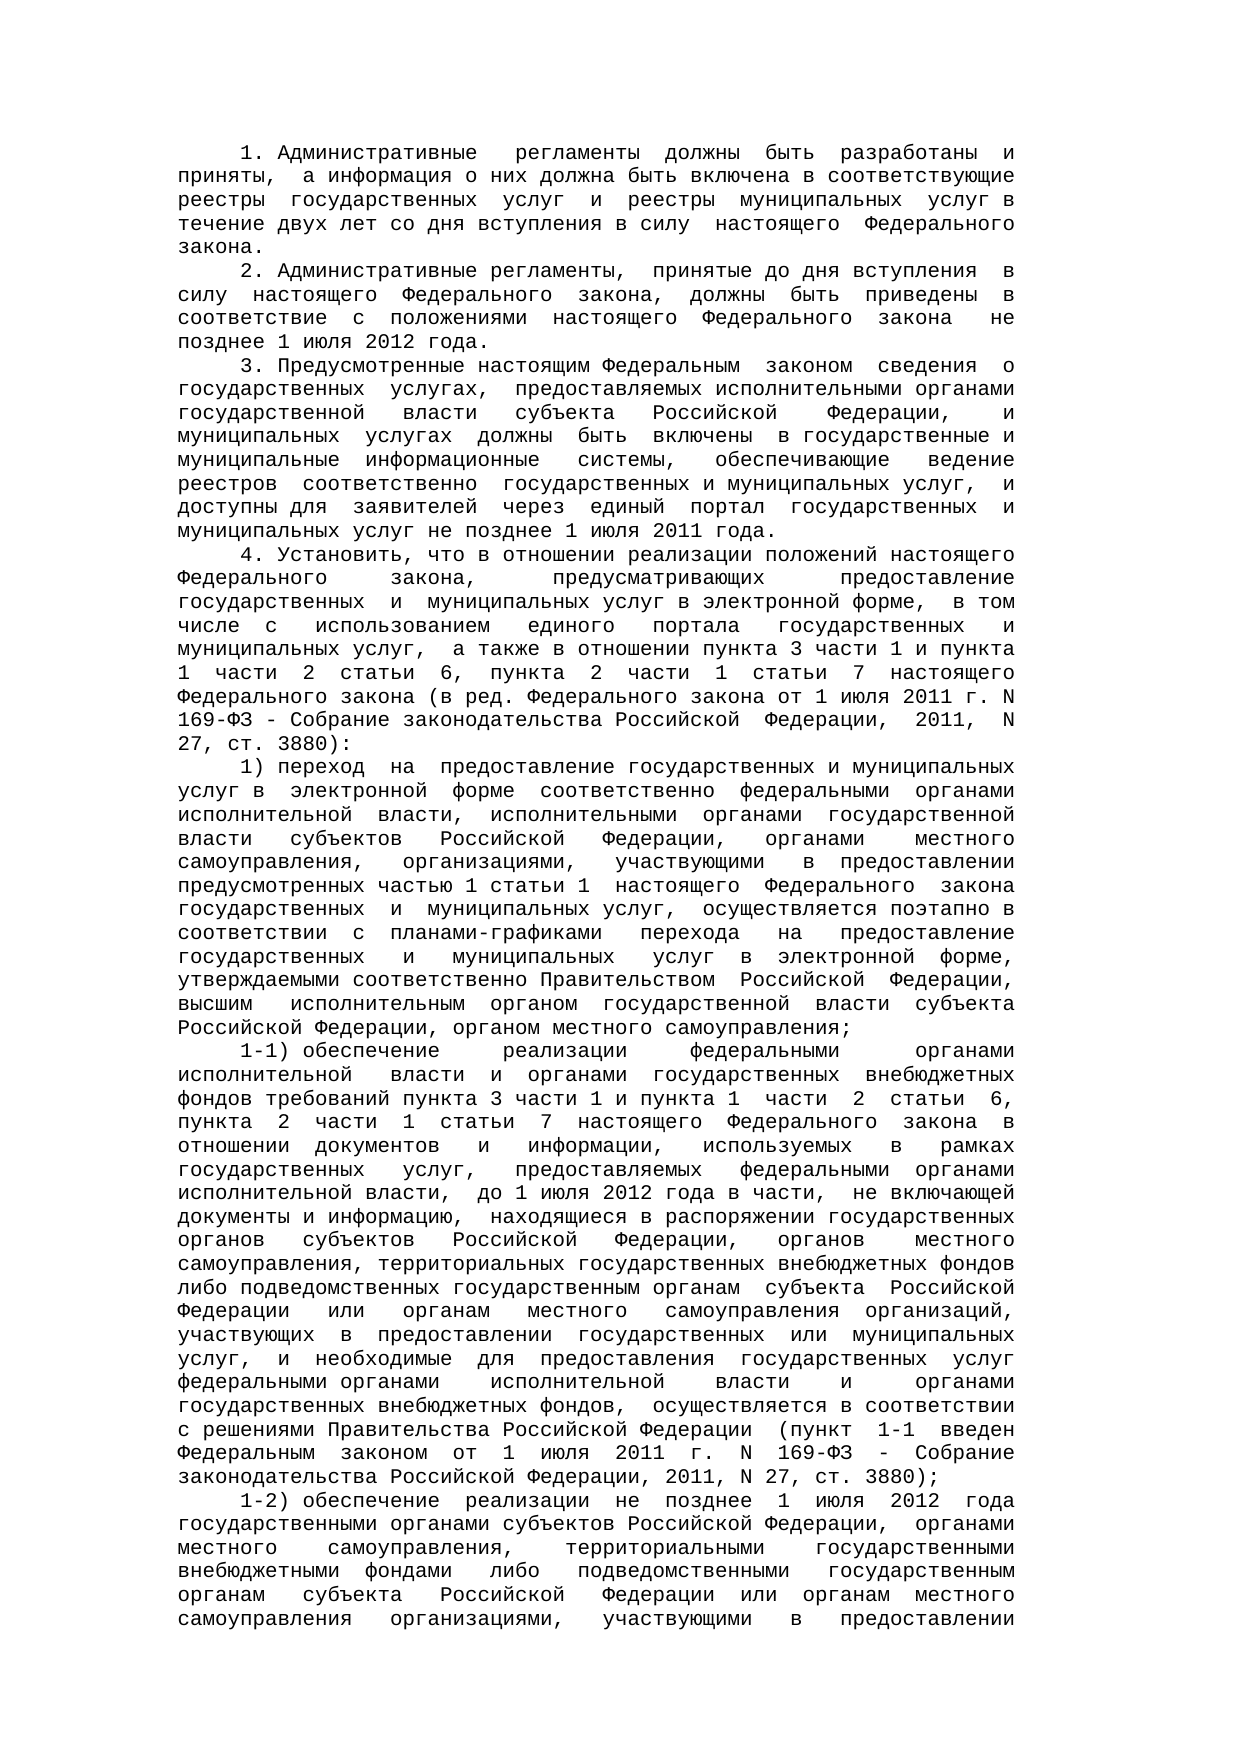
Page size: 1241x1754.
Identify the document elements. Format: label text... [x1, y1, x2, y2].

text соответствии с планами-графиками перехода на предоставление [177, 922, 1152, 946]
text 4. Установить, что в отношении реализации положений настоящего [177, 544, 1152, 567]
text государственными органами субъектов Российской Федерации, органами [177, 1513, 1152, 1537]
text 1 части 2 статьи 6, пункта 2 части 1 статьи 7 настоящего [177, 662, 1152, 686]
text участвующих в предоставлении государственных или муниципальных [177, 1324, 1152, 1348]
text самоуправления, организациями, участвующими в предоставлении [177, 851, 1152, 875]
text числе с использованием единого портала государственных и [177, 615, 1152, 638]
text федеральными органами исполнительной власти и органами [177, 1371, 1152, 1395]
text реестров соответственно государственных и муниципальных услуг, и [177, 473, 1152, 496]
text 169-ФЗ - Собрание законодательства Российской Федерации, 2011, N [177, 709, 1152, 733]
text органов субъектов Российской Федерации, органов местного [177, 1229, 1152, 1253]
text 3. Предусмотренные настоящим Федеральным законом сведения о [177, 354, 1152, 378]
text исполнительной власти, до 1 июля 2012 года в части, не включающей [177, 1182, 1152, 1206]
text 1) переход на предоставление государственных и муниципальных [177, 757, 1152, 780]
text 1-1) обеспечение реализации федеральными органами [177, 1040, 1152, 1064]
text утверждаемыми соответственно Правительством Российской Федерации, [177, 969, 1152, 993]
text пункта 2 части 1 статьи 7 настоящего Федерального закона в [177, 1111, 1152, 1135]
text силу настоящего Федерального закона, должны быть приведены в [177, 284, 1152, 307]
text исполнительной власти и органами государственных внебюджетных [177, 1064, 1152, 1088]
text услуг, и необходимые для предоставления государственных услуг [177, 1348, 1152, 1371]
text фондов требований пункта 3 части 1 и пункта 1 части 2 статьи 6, [177, 1088, 1152, 1111]
text 2. Административные регламенты, принятые до дня вступления в [177, 260, 1152, 284]
text либо подведомственных государственным органам субъекта Российской [177, 1277, 1152, 1300]
text внебюджетными фондами либо подведомственными государственным [177, 1561, 1152, 1584]
text течение двух лет со дня вступления в силу настоящего Федерального [177, 213, 1152, 236]
text самоуправления организациями, участвующими в предоставлении [177, 1608, 1152, 1631]
text органам субъекта Российской Федерации или органам местного [177, 1584, 1152, 1608]
text государственных услугах, предоставляемых исполнительными органами [177, 378, 1152, 402]
text государственных услуг, предоставляемых федеральными органами [177, 1158, 1152, 1182]
text 27, ст. 3880): [177, 733, 1152, 757]
text предусмотренных частью 1 статьи 1 настоящего Федерального закона [177, 875, 1152, 898]
text документы и информацию, находящиеся в распоряжении государственных [177, 1206, 1152, 1229]
text муниципальные информационные системы, обеспечивающие ведение [177, 449, 1152, 473]
text государственных внебюджетных фондов, осуществляется в соответствии [177, 1395, 1152, 1419]
text доступны для заявителей через единый портал государственных и [177, 496, 1152, 520]
text государственных и муниципальных услуг, осуществляется поэтапно в [177, 898, 1152, 922]
text Федерации или органам местного самоуправления организаций, [177, 1300, 1152, 1324]
text Федерального закона, предусматривающих предоставление [177, 567, 1152, 591]
text самоуправления, территориальных государственных внебюджетных фондов [177, 1253, 1152, 1277]
text власти субъектов Российской Федерации, органами местного [177, 827, 1152, 851]
text 1-2) обеспечение реализации не позднее 1 июля 2012 года [177, 1489, 1152, 1513]
text государственных и муниципальных услуг в электронной форме, [177, 946, 1152, 969]
text Федерального закона (в ред. Федерального закона от 1 июля 2011 г. N [177, 686, 1152, 709]
text позднее 1 июля 2012 года. [177, 331, 1152, 354]
text Российской Федерации, органом местного самоуправления; [177, 1017, 1152, 1040]
text отношении документов и информации, используемых в рамках [177, 1135, 1152, 1158]
text высшим исполнительным органом государственной власти субъекта [177, 993, 1152, 1017]
text с решениями Правительства Российской Федерации (пункт 1-1 введен [177, 1419, 1152, 1442]
text 1. Административные регламенты должны быть разработаны и [177, 142, 1152, 165]
text муниципальных услуг не позднее 1 июля 2011 года. [177, 520, 1152, 544]
text приняты, а информация о них должна быть включена в соответствующие [177, 165, 1152, 189]
text реестры государственных услуг и реестры муниципальных услуг в [177, 189, 1152, 213]
text услуг в электронной форме соответственно федеральными органами [177, 780, 1152, 804]
text государственных и муниципальных услуг в электронной форме, в том [177, 591, 1152, 615]
text местного самоуправления, территориальными государственными [177, 1537, 1152, 1561]
text исполнительной власти, исполнительными органами государственной [177, 804, 1152, 827]
text законодательства Российской Федерации, 2011, N 27, ст. 3880); [177, 1466, 1152, 1489]
text соответствие с положениями настоящего Федерального закона не [177, 307, 1152, 331]
text Федеральным законом от 1 июля 2011 г. N 169-ФЗ - Собрание [177, 1442, 1152, 1466]
text государственной власти субъекта Российской Федерации, и [177, 402, 1152, 426]
text муниципальных услуг, а также в отношении пункта 3 части 1 и пункта [177, 638, 1152, 662]
text муниципальных услугах должны быть включены в государственные и [177, 426, 1152, 449]
text закона. [177, 236, 1152, 260]
